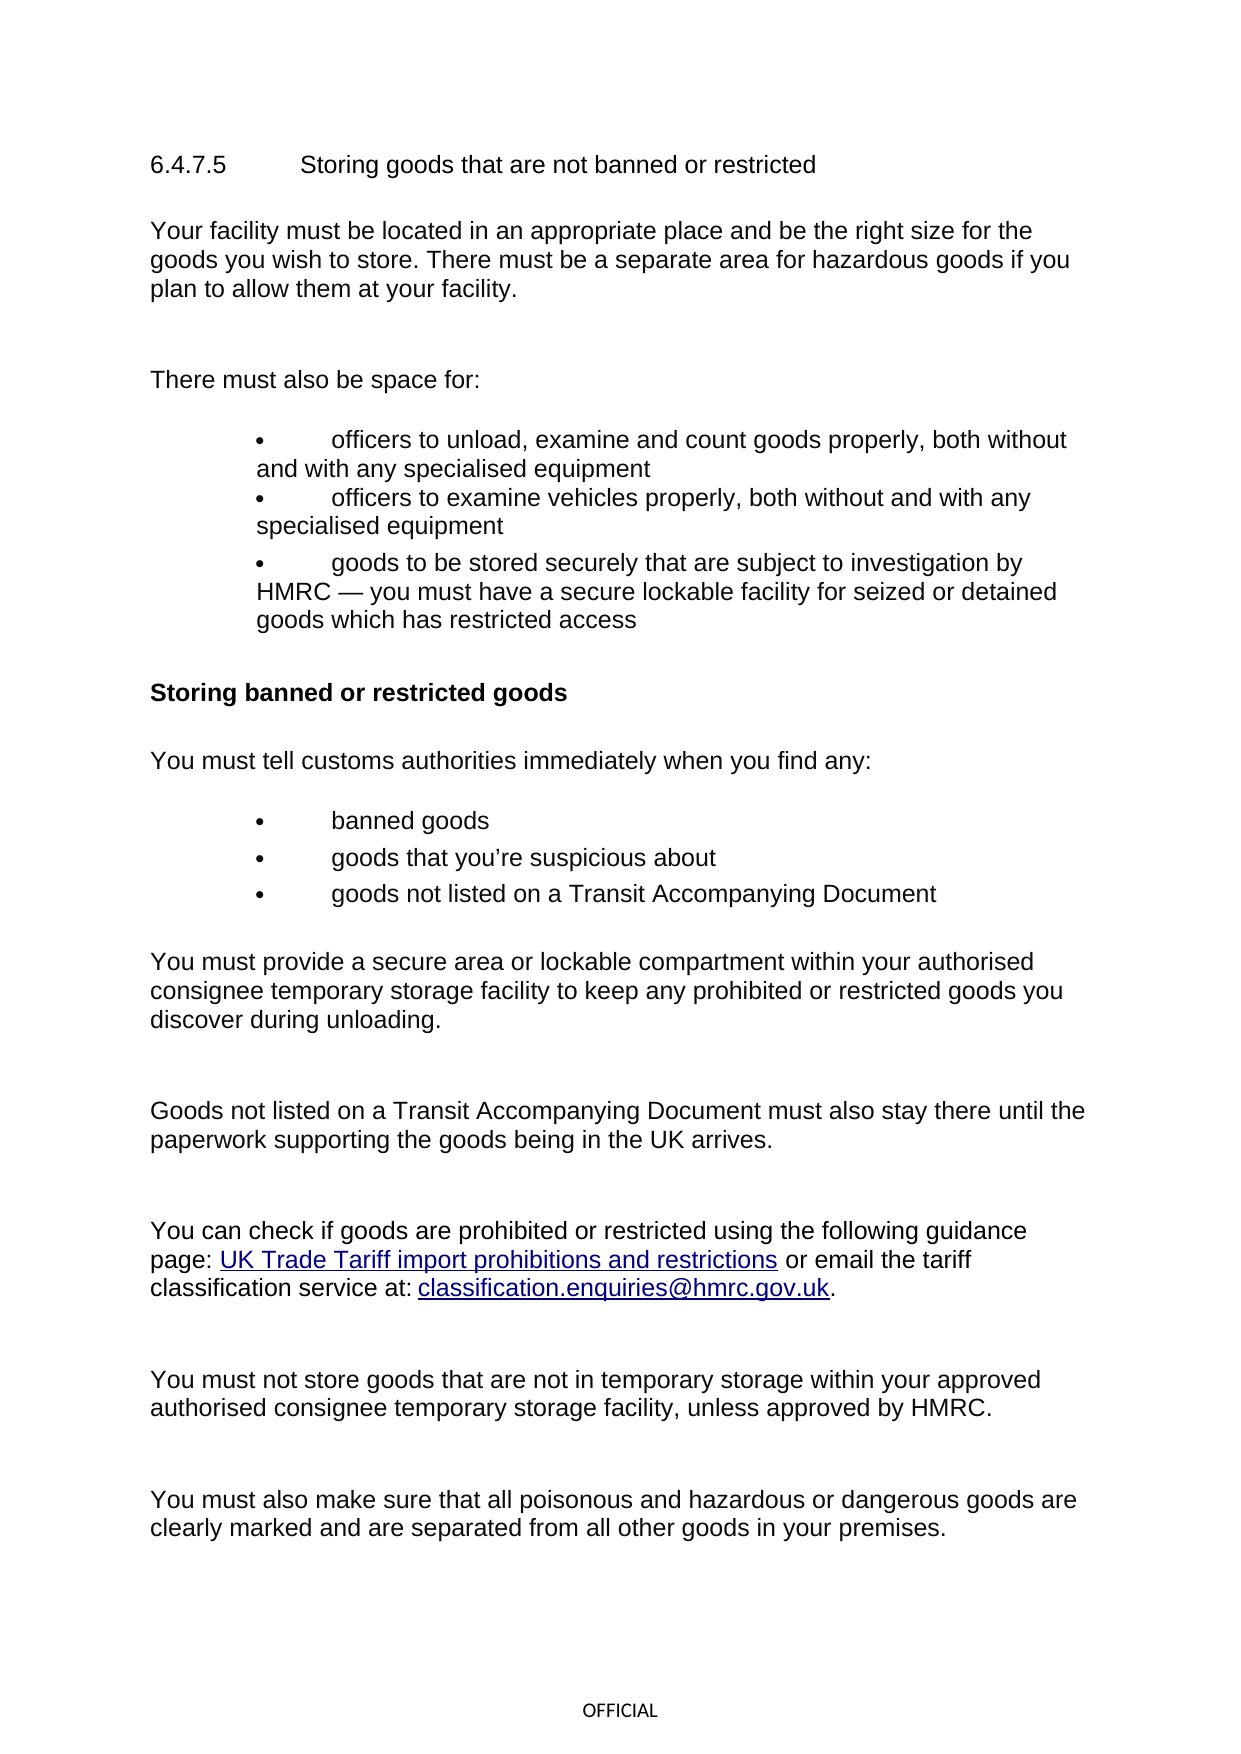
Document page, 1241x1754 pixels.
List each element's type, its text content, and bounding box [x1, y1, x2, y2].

list goods that you’re suspicious about [256, 843, 1090, 872]
list goods not listed on a Transit Accompanying Document [256, 879, 1090, 908]
text You must tell customs authorities immediately when you find any: [150, 746, 1090, 775]
text There must also be space for: [150, 365, 1090, 394]
subtitle Storing goods that are not banned or restricted [150, 150, 1090, 179]
list officers to unload, examine and count goods properly, both without and with any specialised equipment [256, 425, 1090, 482]
text You must provide a secure area or lockable compartment within your authorised consignee temporary storage facility to keep any prohibited or restricted goods you discover during unloading. [150, 947, 1090, 1033]
text Storing banned or restricted goods [150, 678, 1090, 707]
text You can check if goods are prohibited or restricted using the following guidance page: UK Trade Tariff import prohibitions and restrictions or email the tariff classification service at: classification.enquiries@hmrc.gov.uk. [150, 1216, 1090, 1302]
list banned goods [256, 806, 1090, 835]
text Your facility must be located in an appropriate place and be the right size for the goods you wish to store. There must be a separate area for hazardous goods if you plan to allow them at your facility. [150, 216, 1090, 302]
list goods to be stored securely that are subject to investigation by HMRC — you must have a secure lockable facility for seized or detained goods which has restricted access [256, 548, 1090, 634]
text Goods not listed on a Transit Accompanying Document must also stay there until the paperwork supporting the goods being in the UK arrives. [150, 1096, 1090, 1153]
list officers to examine vehicles properly, both without and with any specialised equipment [256, 482, 1090, 540]
text You must also make sure that all poisonous and hazardous or dangerous goods are clearly marked and are separated from all other goods in your premises. [150, 1485, 1090, 1542]
text You must not store goods that are not in temporary storage within your approved authorised consignee temporary storage facility, unless approved by HMRC. [150, 1365, 1090, 1422]
